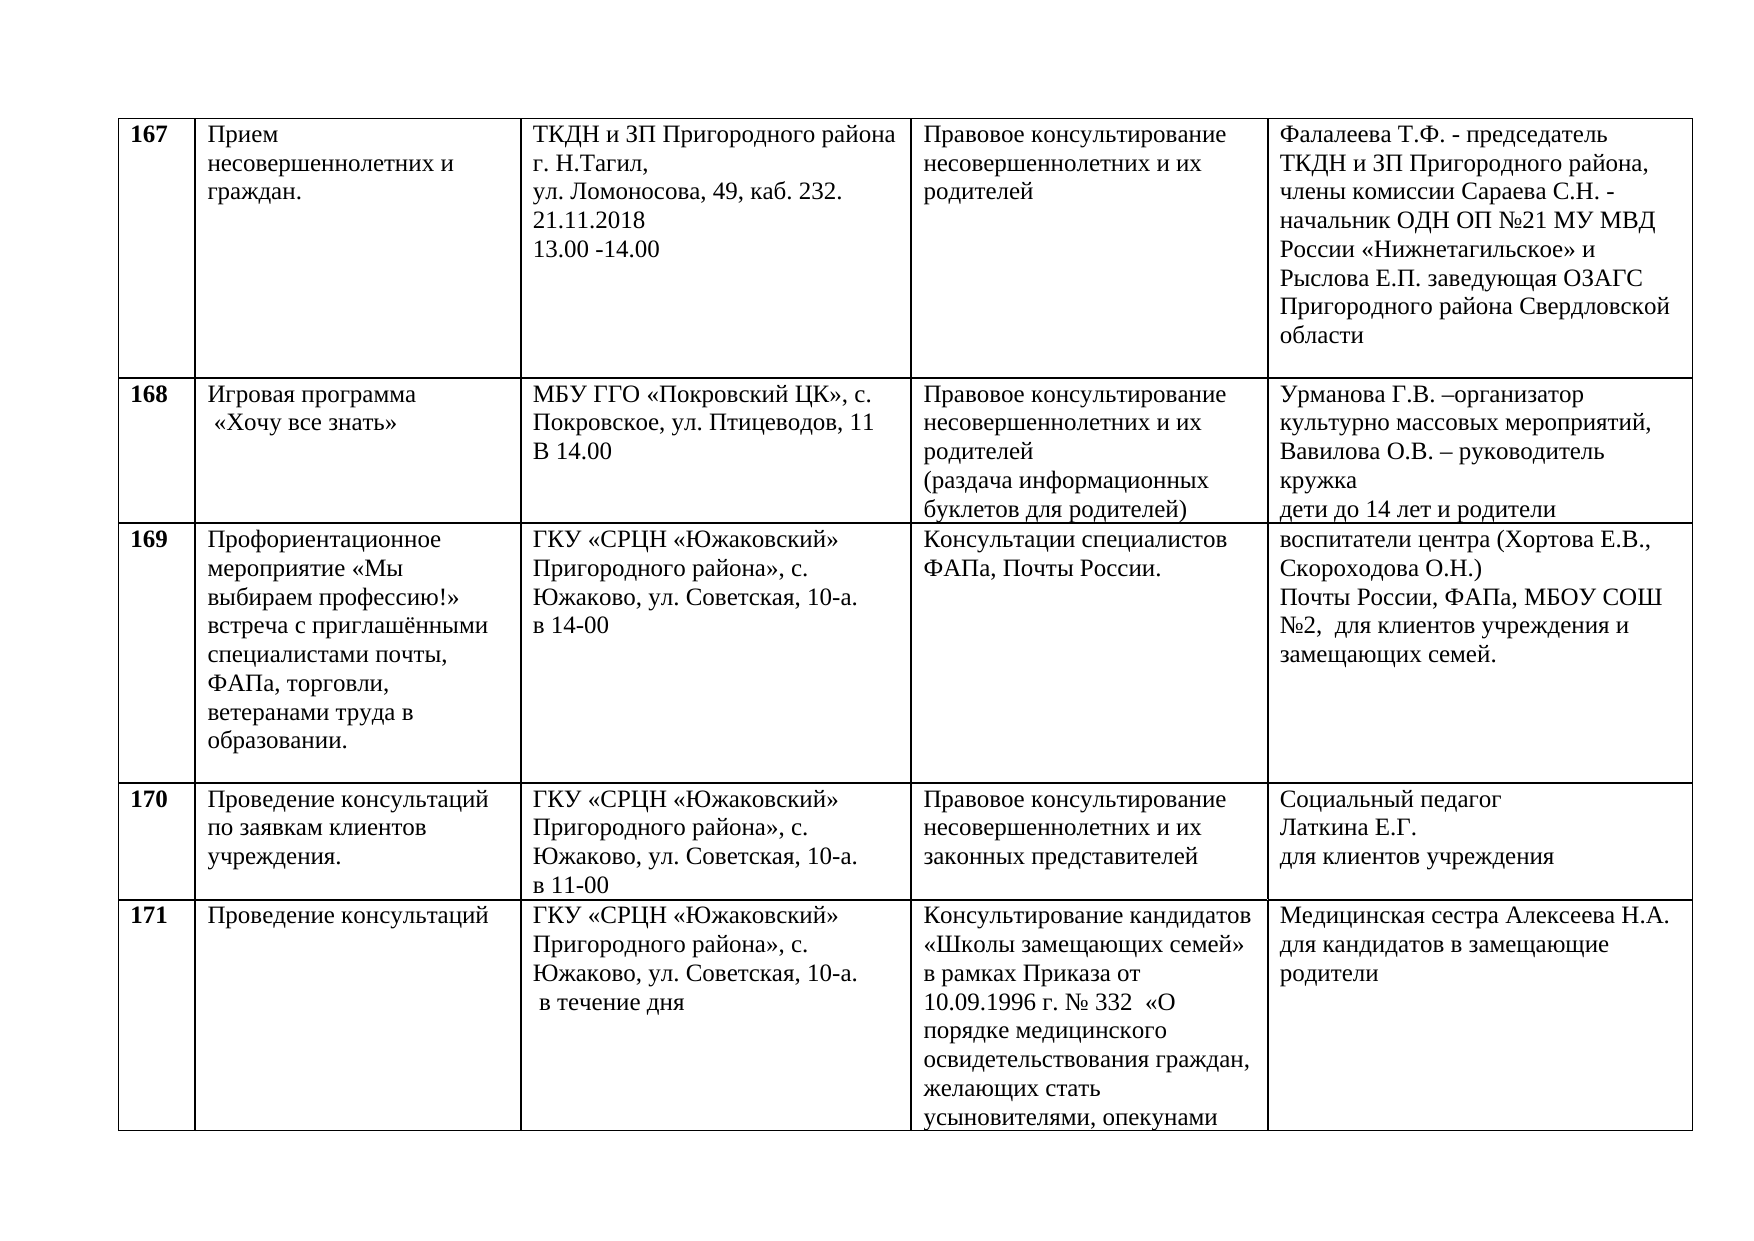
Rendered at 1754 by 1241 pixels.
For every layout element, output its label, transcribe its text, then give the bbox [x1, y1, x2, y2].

table_cell 170 [119, 784, 194, 899]
table_cell 169 [119, 524, 194, 782]
table_cell ГКУ «СРЦН «Южаковский» Пригородного района», с. Южаково, ул. Советская, 10-а. в течение дня [522, 901, 910, 1130]
table_cell ГКУ «СРЦН «Южаковский» Пригородного района», с. Южаково, ул. Советская, 10-а. в 14-00 [522, 524, 910, 782]
table_cell Консультирование кандидатов «Школы замещающих семей» в рамках Приказа от 10.09.1996 г. № 332 «О порядке медицинского освидетельствования граждан, желающих стать усыновителями, опекунами [912, 901, 1267, 1130]
table_cell МБУ ГГО «Покровский ЦК», с. Покровское, ул. Птицеводов, 11 В 14.00 [522, 379, 910, 522]
table_cell Профориентационное мероприятие «Мы выбираем профессию!» встреча с приглашёнными специалистами почты, ФАПа, торговли, ветеранами труда в образовании. [196, 524, 520, 782]
table_cell 168 [119, 379, 194, 522]
table_cell 167 [119, 119, 194, 377]
table_cell Социальный педагог Латкина Е.Г. для клиентов учреждения [1269, 784, 1692, 899]
table_cell Прием несовершеннолетних и граждан. [196, 119, 520, 377]
table_cell Консультации специалистов ФАПа, Почты России. [912, 524, 1267, 782]
table_cell ГКУ «СРЦН «Южаковский» Пригородного района», с. Южаково, ул. Советская, 10-а. в 11-00 [522, 784, 910, 899]
table_cell Правовое консультирование несовершеннолетних и их законных представителей [912, 784, 1267, 899]
table_cell воспитатели центра (Хортова Е.В., Скороходова О.Н.) Почты России, ФАПа, МБОУ СОШ №2, для клиентов учреждения и замещающих семей. [1269, 524, 1692, 782]
table_cell Урманова Г.В. –организатор культурно массовых мероприятий, Вавилова О.В. – руководитель кружка дети до 14 лет и родители [1269, 379, 1692, 522]
table_cell Проведение консультаций [196, 901, 520, 1130]
table_cell Проведение консультаций по заявкам клиентов учреждения. [196, 784, 520, 899]
table_cell Игровая программа «Хочу все знать» [196, 379, 520, 522]
table_cell 171 [119, 901, 194, 1130]
table_cell Правовое консультирование несовершеннолетних и их родителей (раздача информационных буклетов для родителей) [912, 379, 1267, 522]
table_cell Фалалеева Т.Ф. - председатель ТКДН и ЗП Пригородного района, члены комиссии Сараева С.Н. - начальник ОДН ОП №21 МУ МВД России «Нижнетагильское» и Рыслова Е.П. заведующая ОЗАГС Пригородного района Свердловской области [1269, 119, 1692, 377]
table_cell ТКДН и ЗП Пригородного района г. Н.Тагил, ул. Ломоносова, 49, каб. 232. 21.11.2018 13.00 -14.00 [522, 119, 910, 377]
table_cell Медицинская сестра Алексеева Н.А. для кандидатов в замещающие родители [1269, 901, 1692, 1130]
table_cell Правовое консультирование несовершеннолетних и их родителей [912, 119, 1267, 377]
